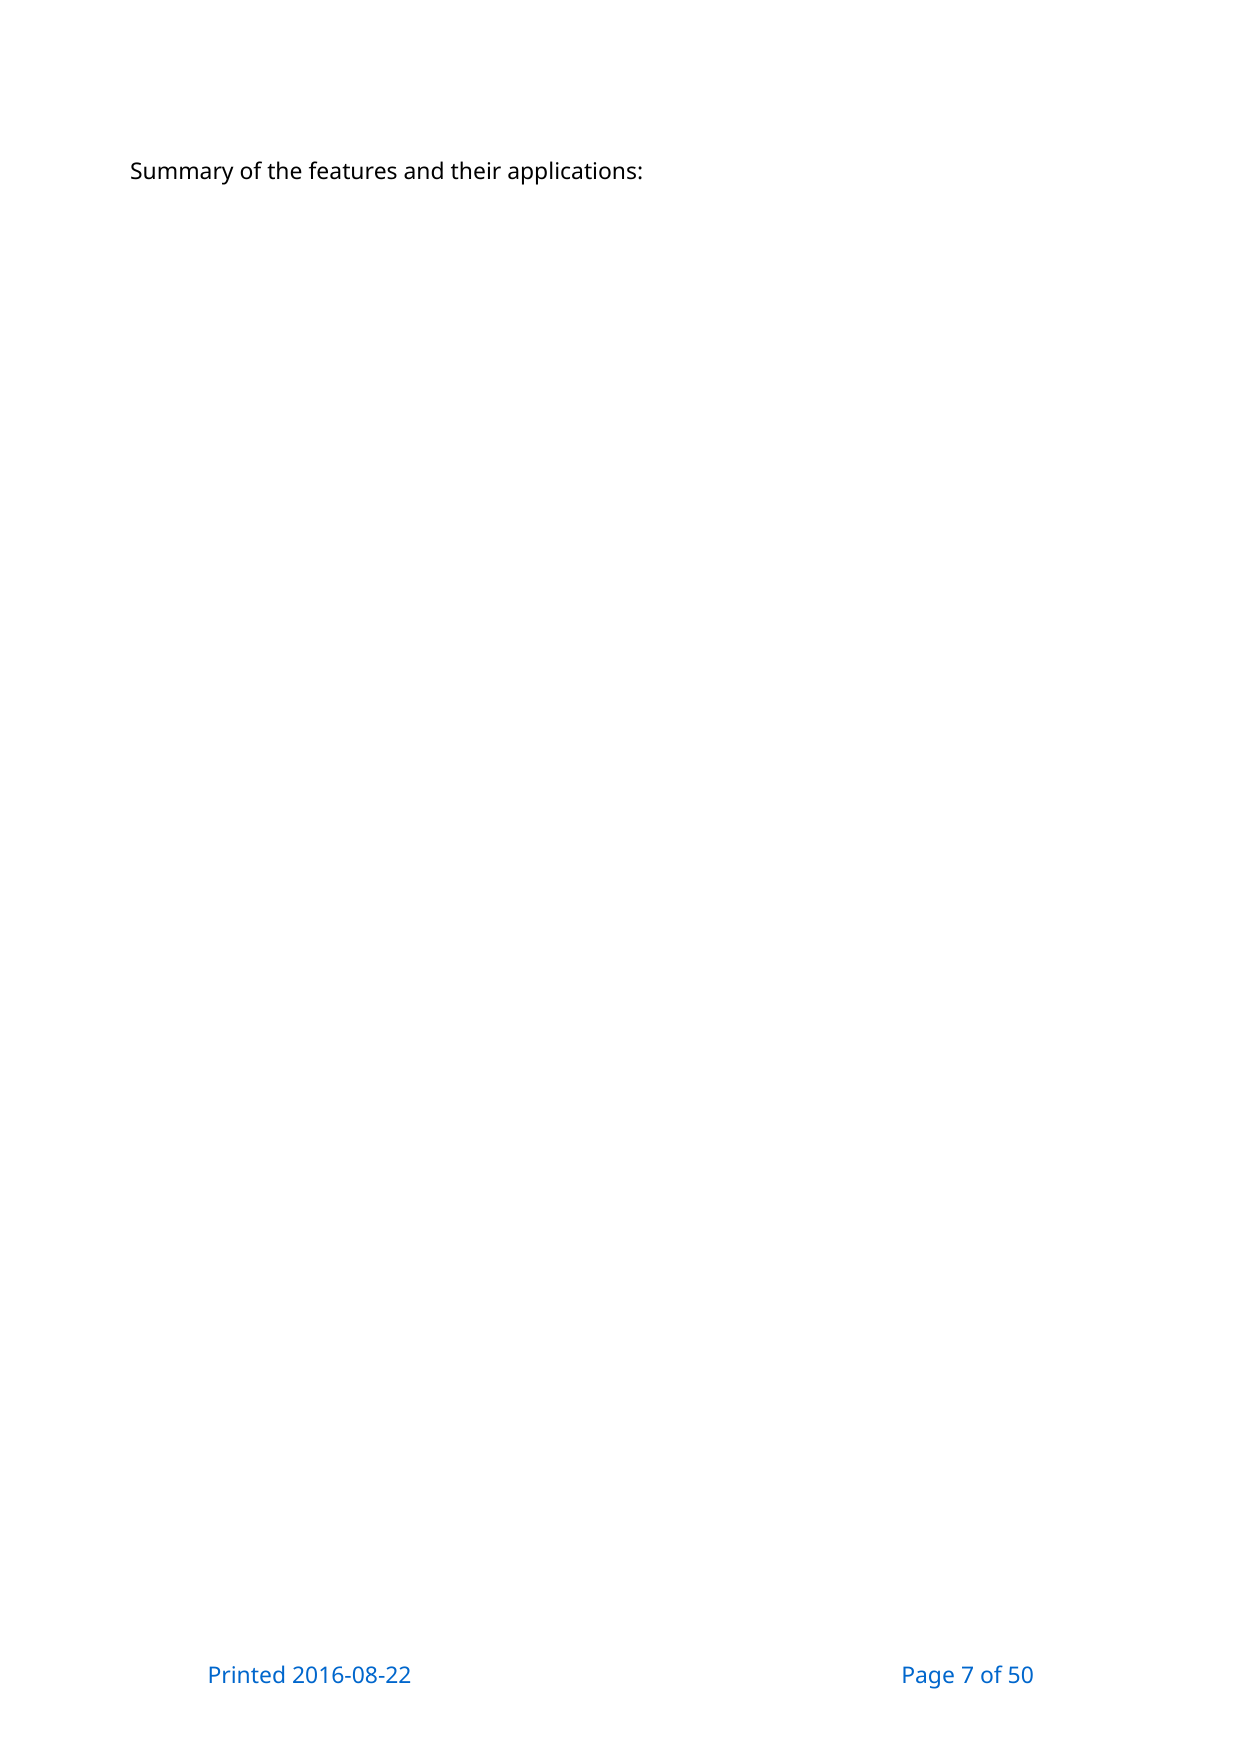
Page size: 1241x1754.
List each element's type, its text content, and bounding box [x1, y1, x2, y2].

text Summary of the features and their applications: [118, 155, 1122, 187]
